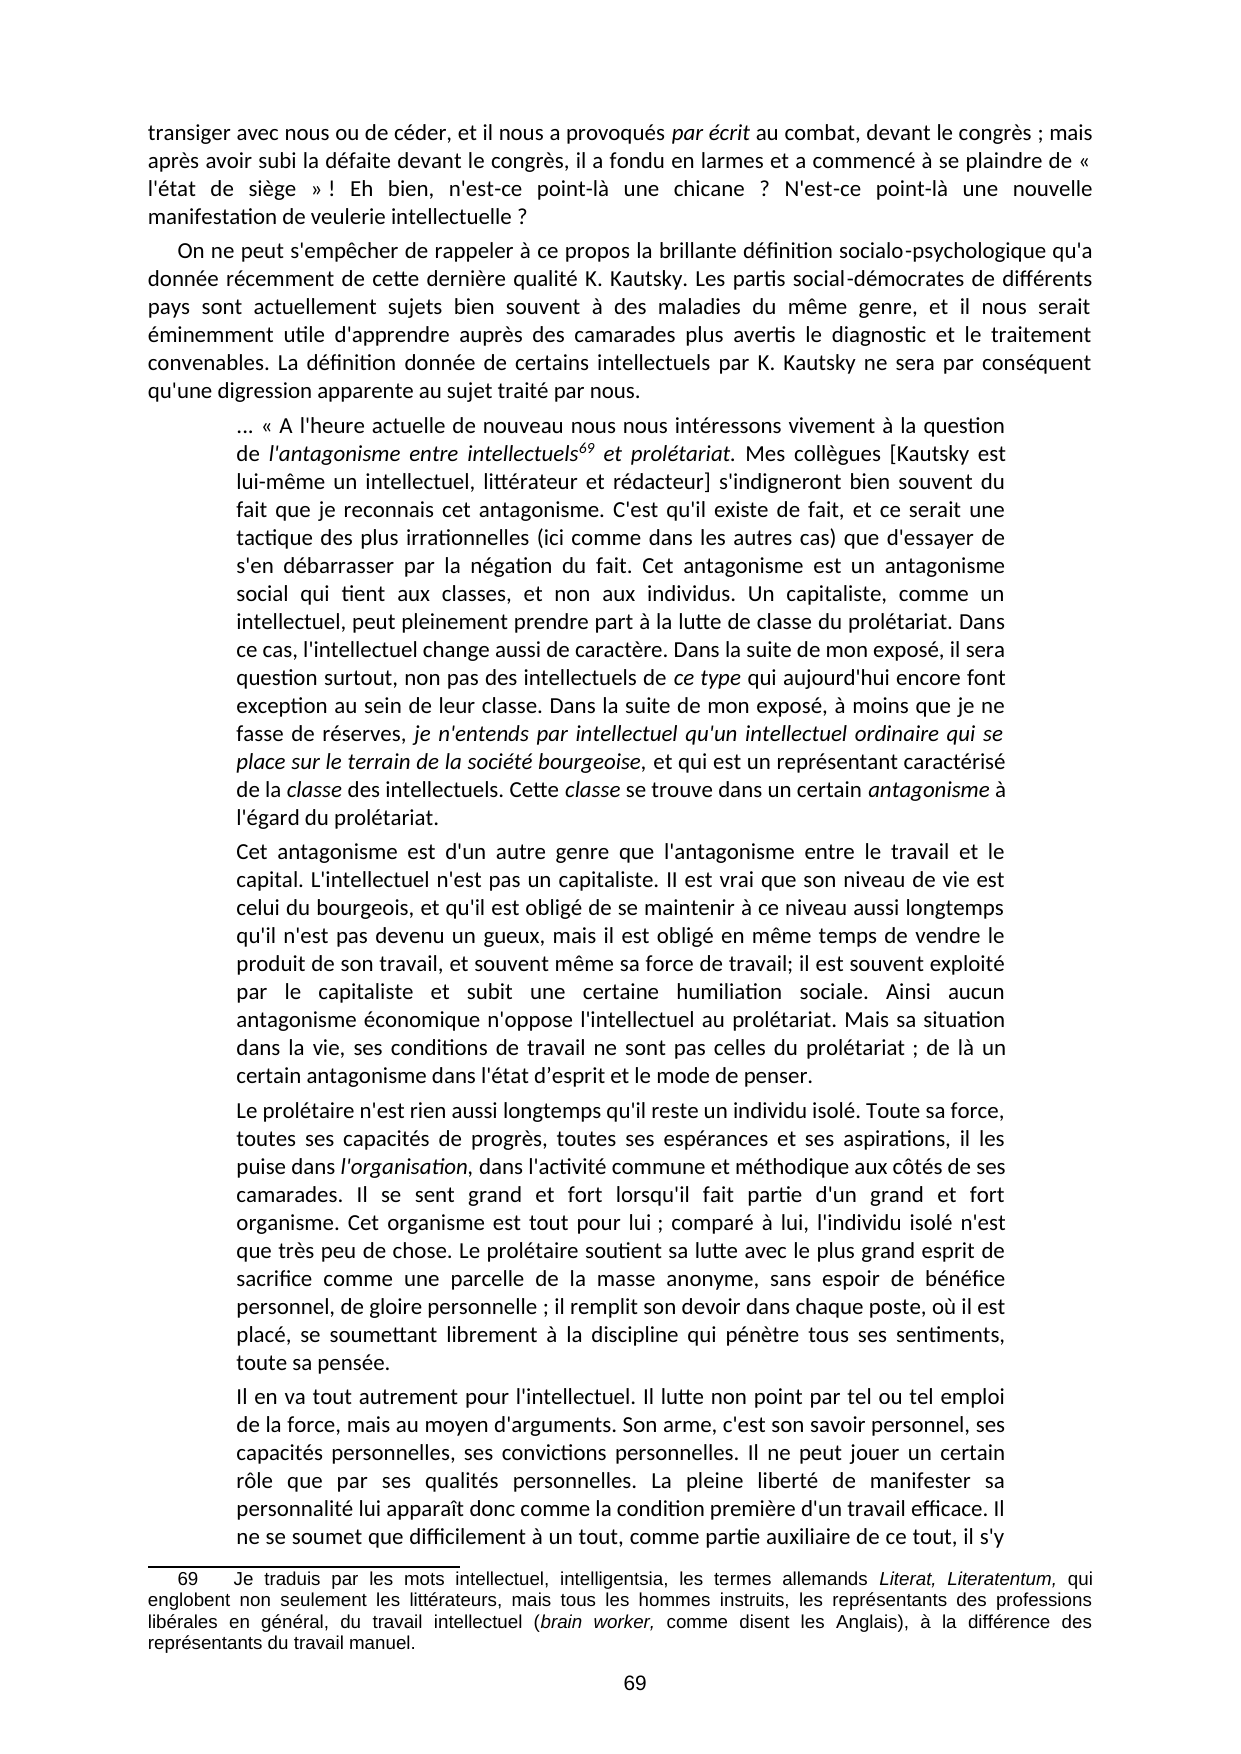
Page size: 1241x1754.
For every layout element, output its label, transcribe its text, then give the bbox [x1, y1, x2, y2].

text Cet antagonisme est d'un autre genre que l'antagonisme entre le travail et le capital. L'intellectuel n'est pas un capitaliste. II est vrai que son niveau de vie est celui du bourgeois, et qu'il est obligé de se maintenir à ce niveau aussi longtemps qu'il n'est pas devenu un gueux, mais il est obligé en même temps de vendre le produit de son travail, et souvent même sa force de travail; il est souvent exploité par le capitaliste et subit une certaine humiliation sociale. Ainsi aucun antagonisme économique n'oppose l'intellectuel au prolétariat. Mais sa situation dans la vie, ses conditions de travail ne sont pas celles du prolétariat ; de là un certain antagonisme dans l'état d’esprit et le mode de penser. [236, 837, 1006, 1089]
text ... « A l'heure actuelle de nouveau nous nous intéressons vivement à la question de l'antagonisme entre intellectuels et prolétariat. Mes collègues [Kautsky est lui-même un intellectuel, littérateur et rédacteur] s'indigneront bien souvent du fait que je reconnais cet antagonisme. C'est qu'il existe de fait, et ce serait une tactique des plus irrationnelles (ici comme dans les autres cas) que d'essayer de s'en débarrasser par la négation du fait. Cet antagonisme est un antagonisme social qui tient aux classes, et non aux individus. Un capitaliste, comme un intellectuel, peut pleinement prendre part à la lutte de classe du prolétariat. Dans ce cas, l'intellectuel change aussi de caractère. Dans la suite de mon exposé, il sera question surtout, non pas des intellectuels de ce type qui aujourd'hui encore font exception au sein de leur classe. Dans la suite de mon exposé, à moins que je ne fasse de réserves, je n'entends par intellectuel qu'un intellectuel ordinaire qui se place sur le terrain de la société bourgeoise, et qui est un représentant caractérisé de la classe des intellectuels. Cette classe se trouve dans un certain antagonisme à l'égard du prolétariat. [236, 411, 1006, 831]
text transiger avec nous ou de céder, et il nous a provoqués par écrit au combat, devant le congrès ; mais après avoir subi la défaite devant le congrès, il a fondu en larmes et a commencé à se plaindre de « l'état de siège » ! Eh bien, n'est‑ce point-là une chicane ? N'est‑ce point-là une nouvelle manifestation de veulerie intellectuelle ? [148, 118, 1093, 230]
text Il en va tout autrement pour l'intellectuel. Il lutte non point par tel ou tel emploi de la force, mais au moyen d'arguments. Son arme, c'est son savoir personnel, ses capacités personnelles, ses convictions personnelles. Il ne peut jouer un certain rôle que par ses qualités personnelles. La pleine liberté de manifester sa personnalité lui apparaît donc comme la condition première d'un travail efficace. Il ne se soumet que difficilement à un tout, comme partie auxiliaire de ce tout, il s'y [236, 1382, 1006, 1550]
text Je traduis par les mots intellectuel, intelligentsia, les termes allemands Literat, Literatentum, qui englobent non seulement les littérateurs, mais tous les hommes instruits, les représentants des professions libérales en général, du travail intellectuel (brain worker, comme disent les Anglais), à la différence des représentants du travail manuel. [148, 1567, 1093, 1653]
text Le prolétaire n'est rien aussi longtemps qu'il reste un individu isolé. Toute sa force, toutes ses capacités de progrès, toutes ses espérances et ses aspirations, il les puise dans l'organisation, dans l'activité commune et méthodique aux côtés de ses camarades. Il se sent grand et fort lorsqu'il fait partie d'un grand et fort organisme. Cet organisme est tout pour lui ; comparé à lui, l'individu isolé n'est que très peu de chose. Le prolétaire soutient sa lutte avec le plus grand esprit de sacrifice comme une parcelle de la masse anonyme, sans espoir de bénéfice personnel, de gloire personnelle ; il remplit son devoir dans chaque poste, où il est placé, se soumettant librement à la discipline qui pénètre tous ses sentiments, toute sa pensée. [236, 1096, 1006, 1376]
text On ne peut s'empêcher de rappeler à ce propos la brillante définition socialo‑psychologique qu'a donnée récemment de cette dernière qualité K. Kautsky. Les partis social‑démocrates de différents pays sont actuellement sujets bien souvent à des maladies du même genre, et il nous serait éminemment utile d'apprendre auprès des camarades plus avertis le diagnostic et le traitement convenables. La définition donnée de certains intellectuels par K. Kautsky ne sera par conséquent qu'une digression apparente au sujet traité par nous. [148, 236, 1093, 404]
